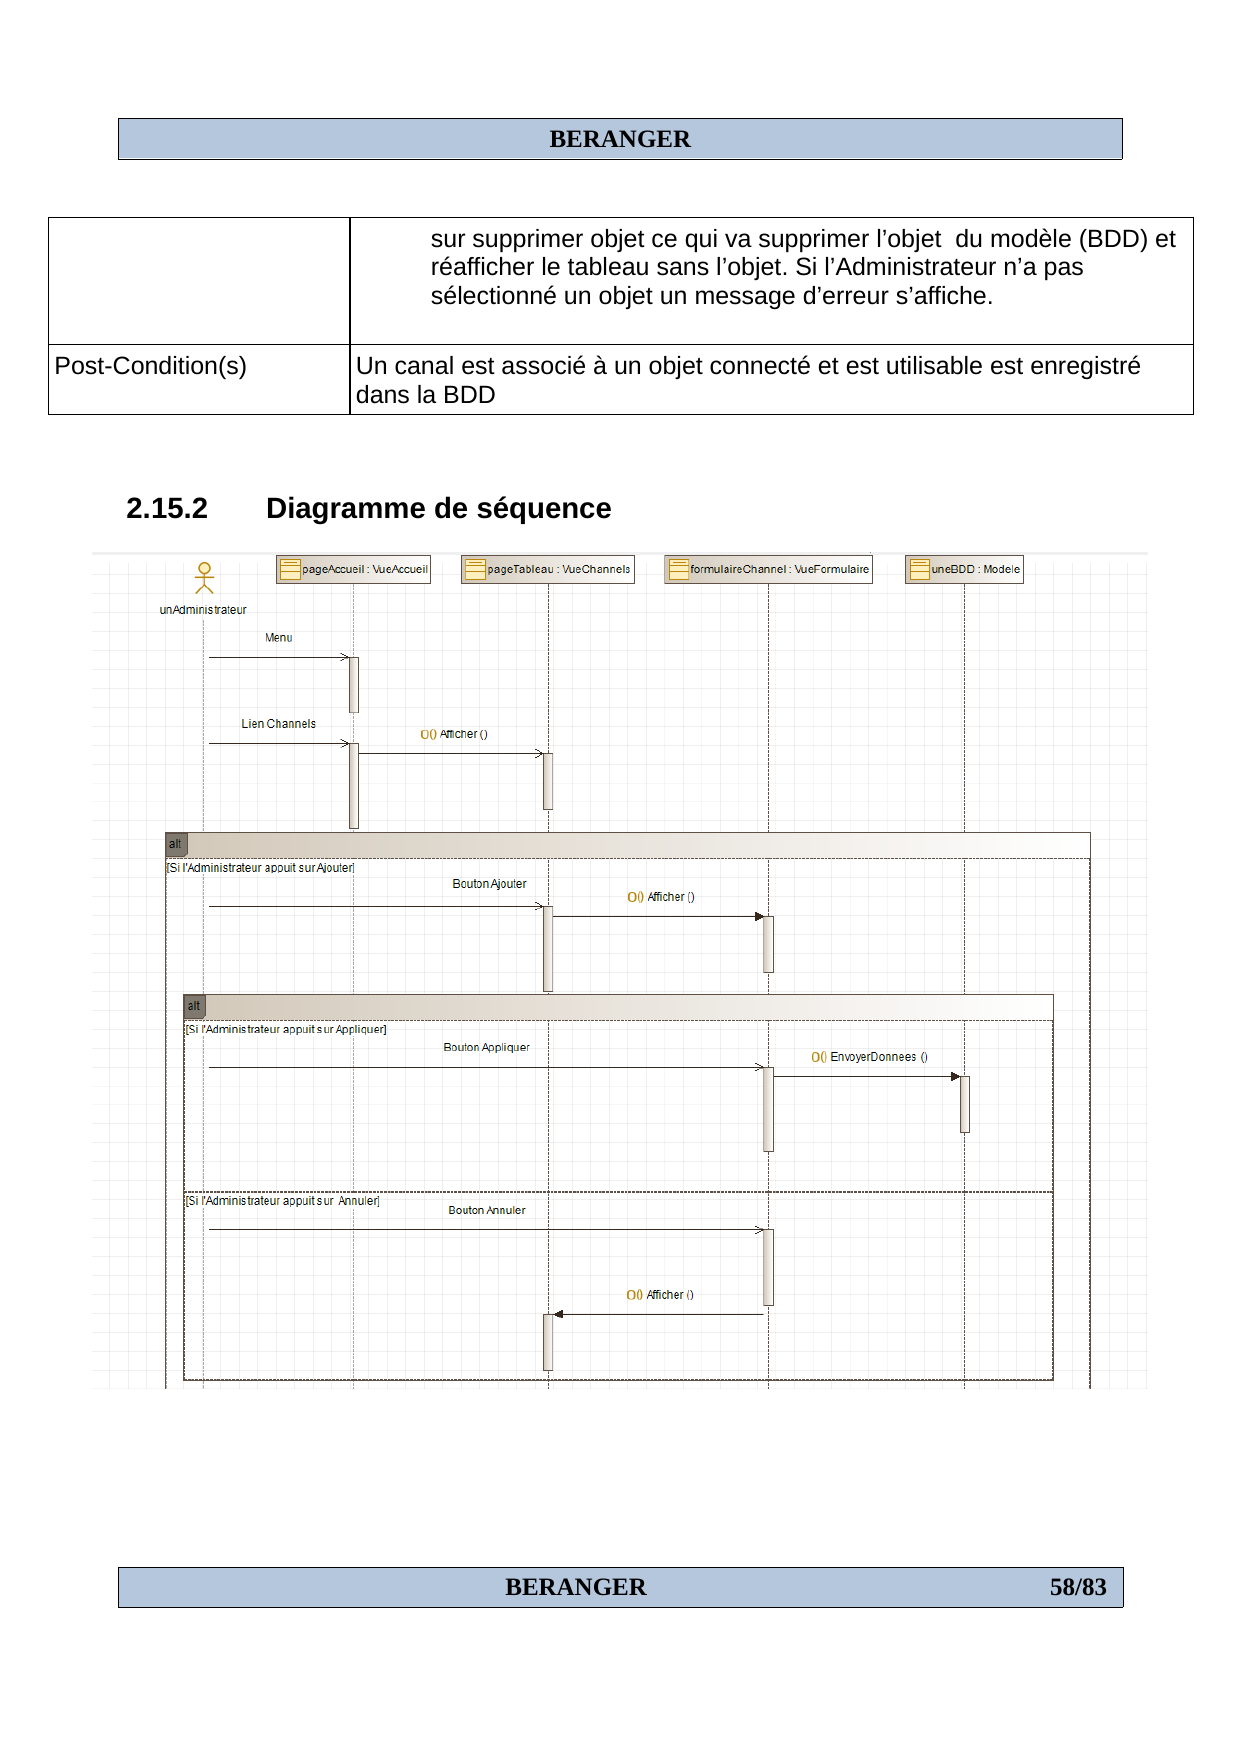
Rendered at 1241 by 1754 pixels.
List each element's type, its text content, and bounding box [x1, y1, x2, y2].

picture [92, 552, 1149, 1389]
table_cell [49, 218, 349, 344]
subtitle Diagramme de séquence [118, 491, 1122, 524]
table_cell sur supprimer objet ce qui va supprimer l’objet du modèle (BDD) et réafficher le tableau sans l’objet. Si l’Administrateur n’a pas sélectionné un objet un message d’erreur s’affiche. [351, 218, 1193, 344]
table_cell Post-Condition(s) [49, 345, 349, 414]
table_cell Un canal est associé à un objet connecté et est utilisable est enregistré dans la BDD [351, 345, 1193, 414]
